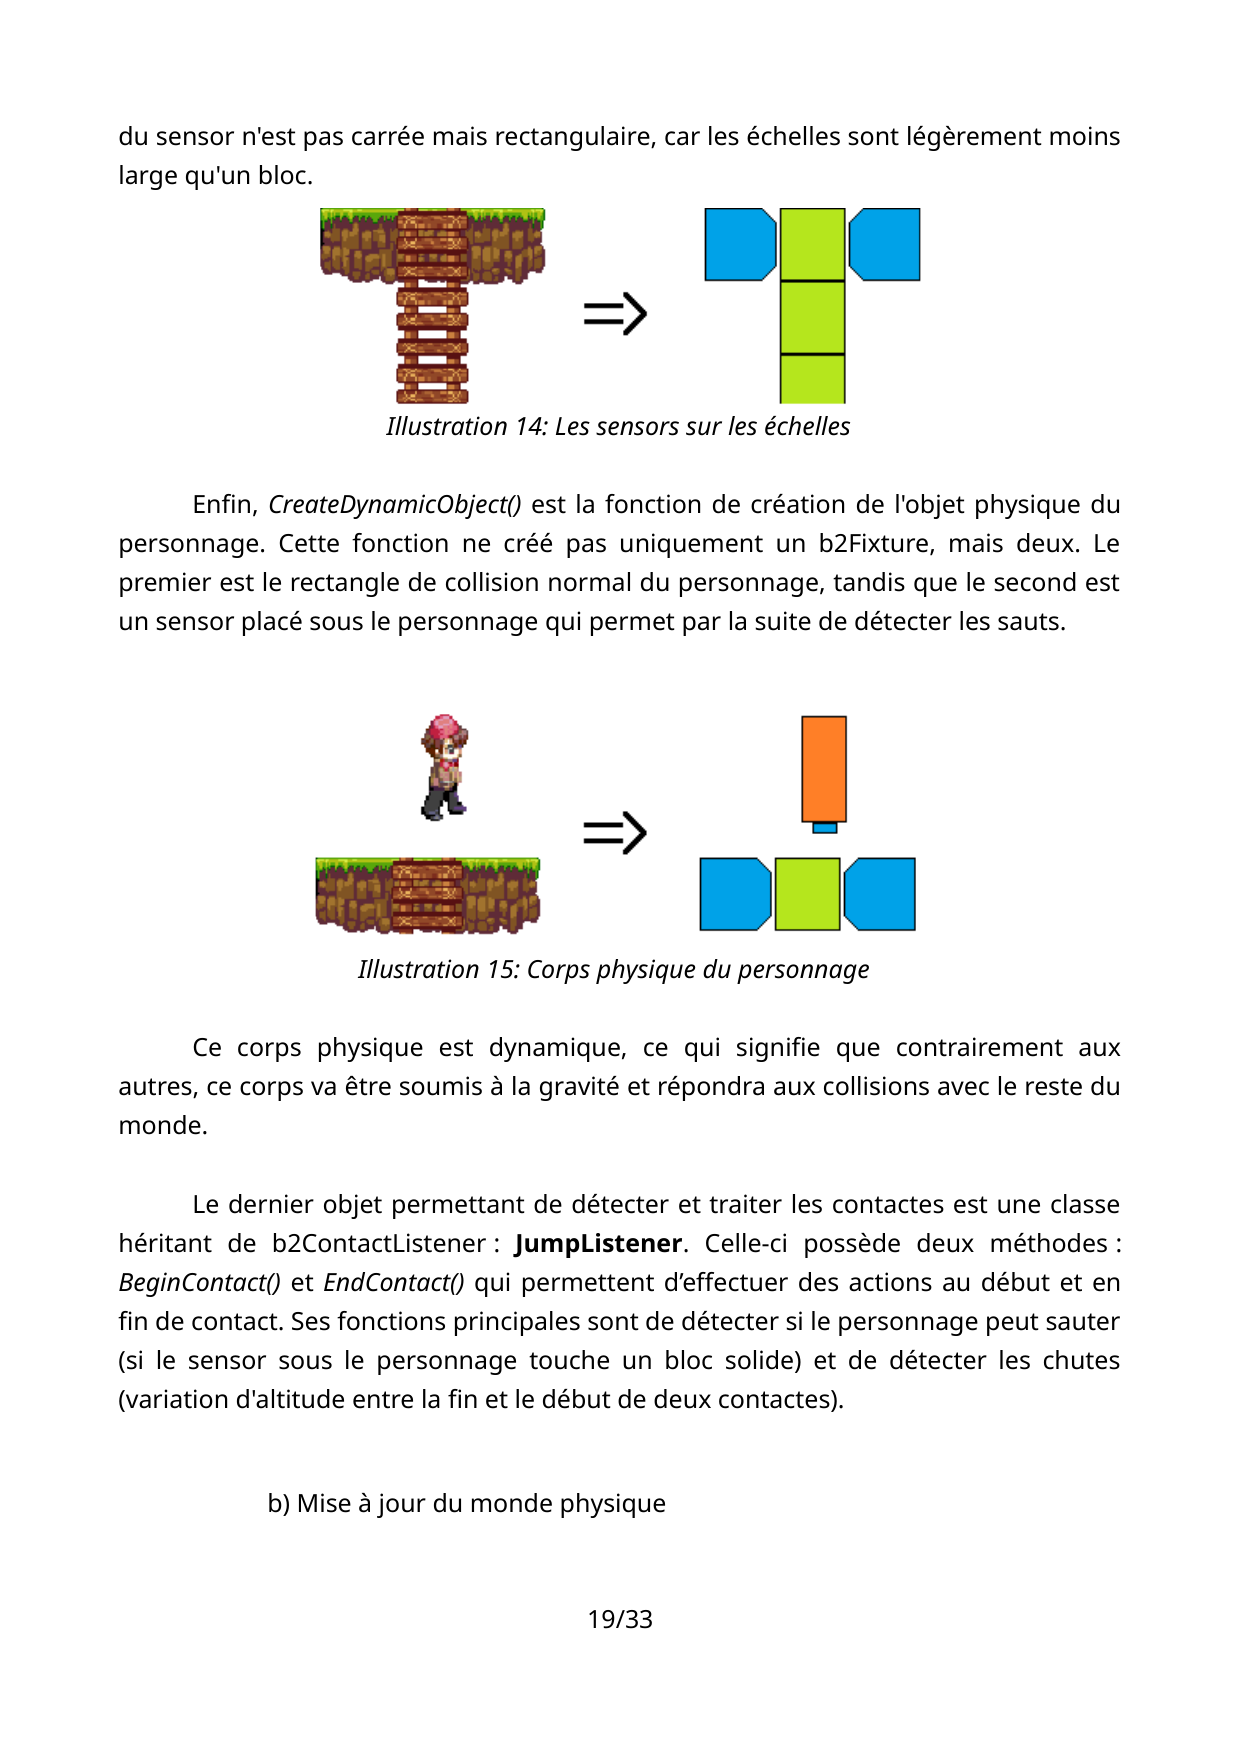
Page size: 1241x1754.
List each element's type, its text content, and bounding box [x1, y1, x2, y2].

text Illustration 15: Corps physique du personnage [315, 952, 916, 985]
text Illustration 14: Les sensors sur les échelles [320, 409, 920, 442]
text Ce corps physique est dynamique, ce qui signifie que contrairement aux autres, ce corps va être soumis à la gravité et répondra aux collisions avec le reste du monde. [118, 1030, 1122, 1142]
subtitle b) Mise à jour du monde physique [118, 1486, 1122, 1519]
text Le dernier objet permettant de détecter et traiter les contactes est une classe héritant de b2ContactListener : JumpListener. Celle-ci possède deux méthodes : BeginContact() et EndContact() qui permettent d’effectuer des actions au début et en fin de contact. Ses fonctions principales sont de détecter si le personnage peut sauter (si le sensor sous le personnage touche un bloc solide) et de détecter les chutes (variation d'altitude entre la fin et le début de deux contactes). [118, 1186, 1122, 1416]
text Enfin, CreateDynamicObject() est la fonction de création de l'objet physique du personnage. Cette fonction ne créé pas uniquement un b2Fixture, mais deux. Le premier est le rectangle de collision normal du personnage, tandis que le second est un sensor placé sous le personnage qui permet par la suite de détecter les sauts. [118, 487, 1122, 638]
text du sensor n'est pas carrée mais rectangulaire, car les échelles sont légèrement moins large qu'un bloc. [118, 118, 1122, 191]
